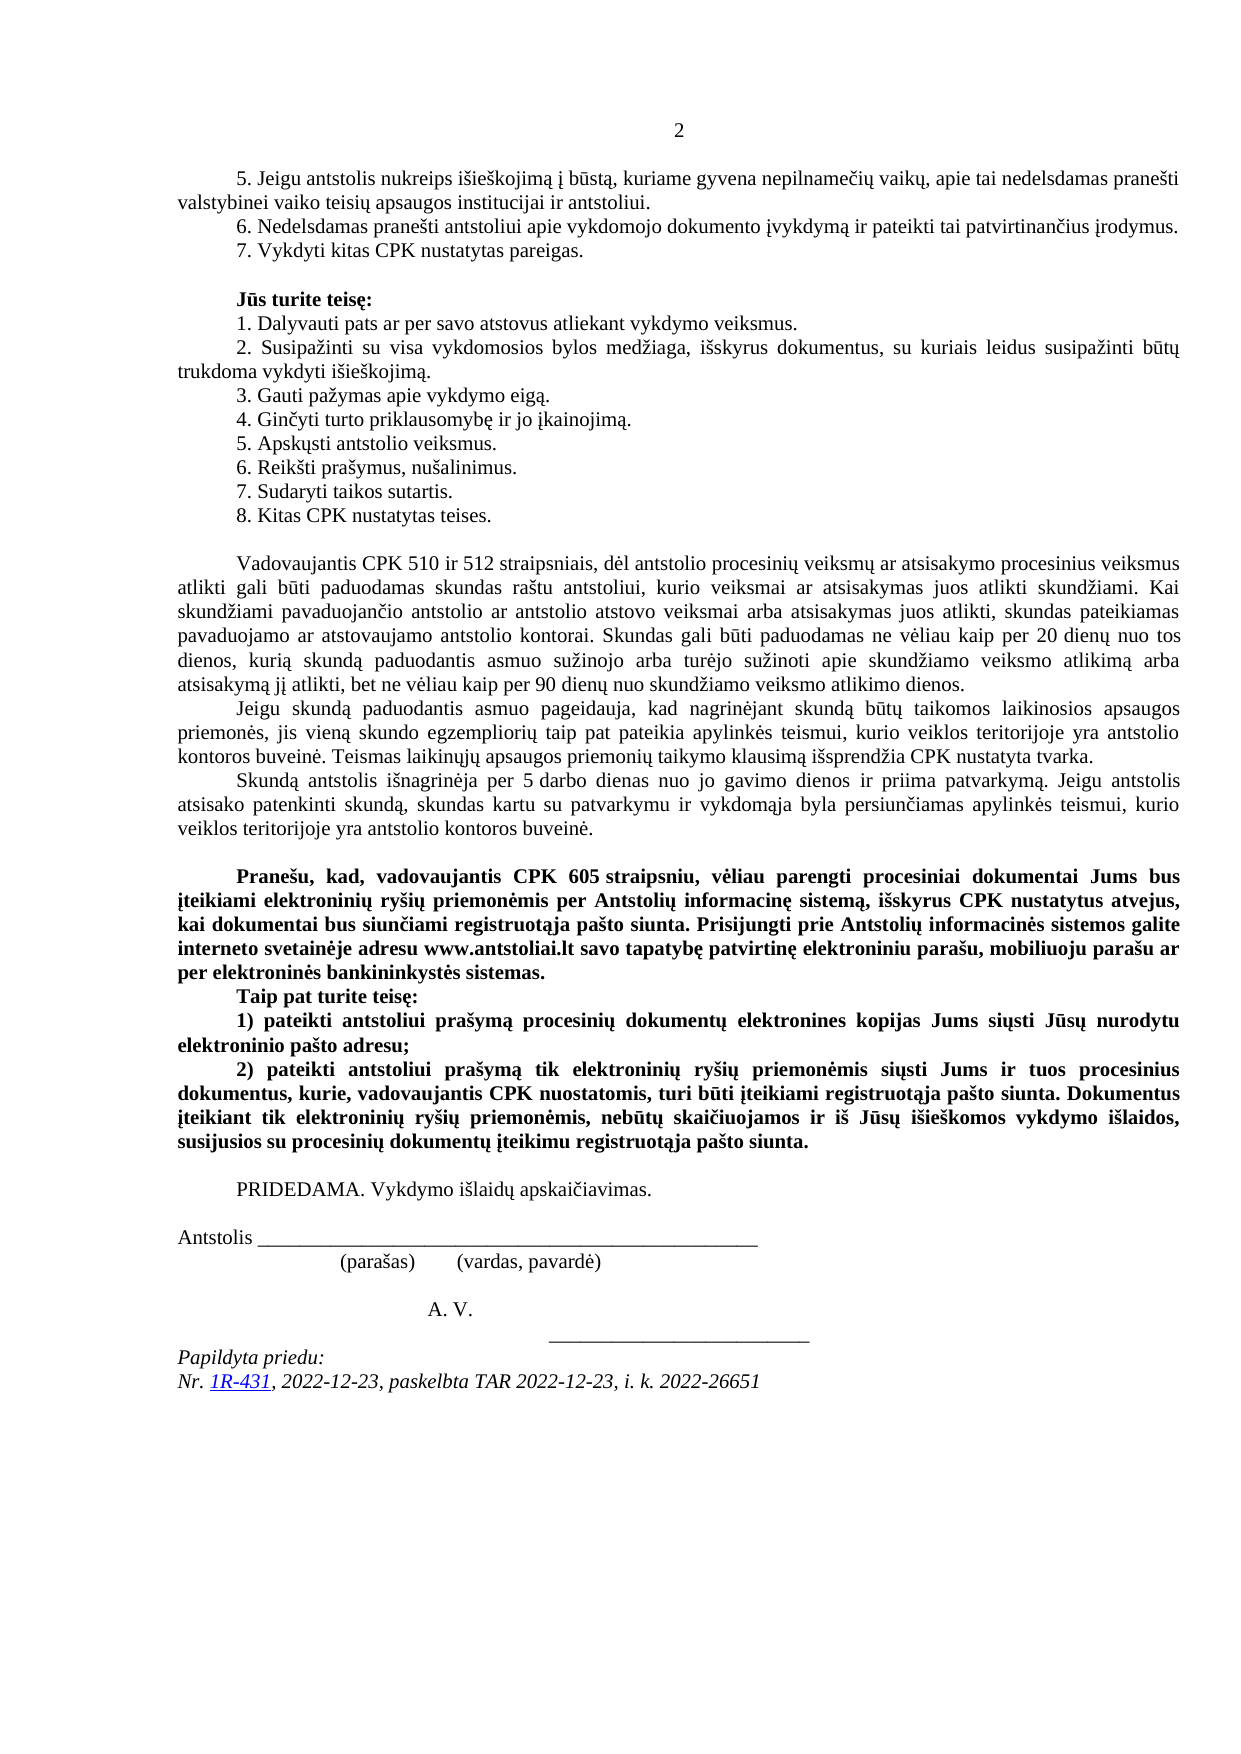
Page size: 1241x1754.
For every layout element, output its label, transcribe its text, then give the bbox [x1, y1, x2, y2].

text 7. Vykdyti kitas CPK nustatytas pareigas. [177, 238, 1181, 262]
text 5. Jeigu antstolis nukreips išieškojimą į būstą, kuriame gyvena nepilnamečių vaikų, apie tai nedelsdamas pranešti valstybinei vaiko teisių apsaugos institucijai ir antstoliui. [177, 166, 1181, 214]
text 3. Gauti pažymas apie vykdymo eigą. [177, 383, 1181, 407]
text 6. Reikšti prašymus, nušalinimus. [177, 455, 1181, 479]
text Papildyta priedu: [177, 1345, 1181, 1369]
text Jeigu skundą paduodantis asmuo pageidauja, kad nagrinėjant skundą būtų taikomos laikinosios apsaugos priemonės, jis vieną skundo egzempliorių taip pat pateikia apylinkės teismui, kurio veiklos teritorijoje yra antstolio kontoros buveinė. Teismas laikinųjų apsaugos priemonių taikymo klausimą išsprendžia CPK nustatyta tvarka. [177, 696, 1181, 768]
text 8. Kitas CPK nustatytas teises. [177, 503, 1181, 527]
text Jūs turite teisę: [177, 287, 1181, 311]
text Vadovaujantis CPK 510 ir 512 straipsniais, dėl antstolio procesinių veiksmų ar atsisakymo procesinius veiksmus atlikti gali būti paduodamas skundas raštu antstoliui, kurio veiksmai ar atsisakymas juos atlikti skundžiami. Kai skundžiami pavaduojančio antstolio ar antstolio atstovo veiksmai arba atsisakymas juos atlikti, skundas pateikiamas pavaduojamo ar atstovaujamo antstolio kontorai. Skundas gali būti paduodamas ne vėliau kaip per 20 dienų nuo tos dienos, kurią skundą paduodantis asmuo sužinojo arba turėjo sužinoti apie skundžiamo veiksmo atlikimą arba atsisakymą jį atlikti, bet ne vėliau kaip per 90 dienų nuo skundžiamo veiksmo atlikimo dienos. [177, 551, 1181, 696]
text Nr. 1R-431, 2022-12-23, paskelbta TAR 2022-12-23, i. k. 2022-26651 [177, 1369, 1181, 1393]
text 1) pateikti antstoliui prašymą procesinių dokumentų elektronines kopijas Jums siųsti Jūsų nurodytu elektroninio pašto adresu; [177, 1008, 1181, 1057]
text 4. Ginčyti turto priklausomybę ir jo įkainojimą. [177, 407, 1181, 431]
text Skundą antstolis išnagrinėja per 5 darbo dienas nuo jo gavimo dienos ir priima patvarkymą. Jeigu antstolis atsisako patenkinti skundą, skundas kartu su patvarkymu ir vykdomąja byla persiunčiamas apylinkės teismui, kurio veiklos teritorijoje yra antstolio kontoros buveinė. [177, 768, 1181, 840]
text 5. Apskųsti antstolio veiksmus. [177, 431, 1181, 455]
text 2) pateikti antstoliui prašymą tik elektroninių ryšių priemonėmis siųsti Jums ir tuos procesinius dokumentus, kurie, vadovaujantis CPK nuostatomis, turi būti įteikiami registruotąja pašto siunta. Dokumentus įteikiant tik elektroninių ryšių priemonėmis, nebūtų skaičiuojamos ir iš Jūsų išieškomos vykdymo išlaidos, susijusios su procesinių dokumentų įteikimu registruotąja pašto siunta. [177, 1057, 1181, 1153]
text Pranešu, kad, vadovaujantis CPK 605 straipsniu, vėliau parengti procesiniai dokumentai Jums bus įteikiami elektroninių ryšių priemonėmis per Antstolių informacinę sistemą, išskyrus CPK nustatytus atvejus, kai dokumentai bus siunčiami registruotąja pašto siunta. Prisijungti prie Antstolių informacinės sistemos galite interneto svetainėje adresu www.antstoliai.lt savo tapatybę patvirtinę elektroniniu parašu, mobiliuoju parašu ar per elektroninės bankininkystės sistemas. [177, 864, 1181, 984]
text A. V. [427, 1297, 1181, 1321]
text Taip pat turite teisę: [177, 984, 1181, 1008]
text 1. Dalyvauti pats ar per savo atstovus atliekant vykdymo veiksmus. [177, 311, 1181, 335]
text PRIDEDAMA. Vykdymo išlaidų apskaičiavimas. [177, 1177, 1181, 1201]
text (parašas) (vardas, pavardė) [340, 1249, 1181, 1273]
text 7. Sudaryti taikos sutartis. [177, 479, 1181, 503]
text _________________________ [177, 1321, 1181, 1345]
text 6. Nedelsdamas pranešti antstoliui apie vykdomojo dokumento įvykdymą ir pateikti tai patvirtinančius įrodymus. [177, 214, 1181, 238]
text 2. Susipažinti su visa vykdomosios bylos medžiaga, išskyrus dokumentus, su kuriais leidus susipažinti būtų trukdoma vykdyti išieškojimą. [177, 335, 1181, 383]
text Antstolis ________________________________________________ [177, 1225, 1181, 1249]
